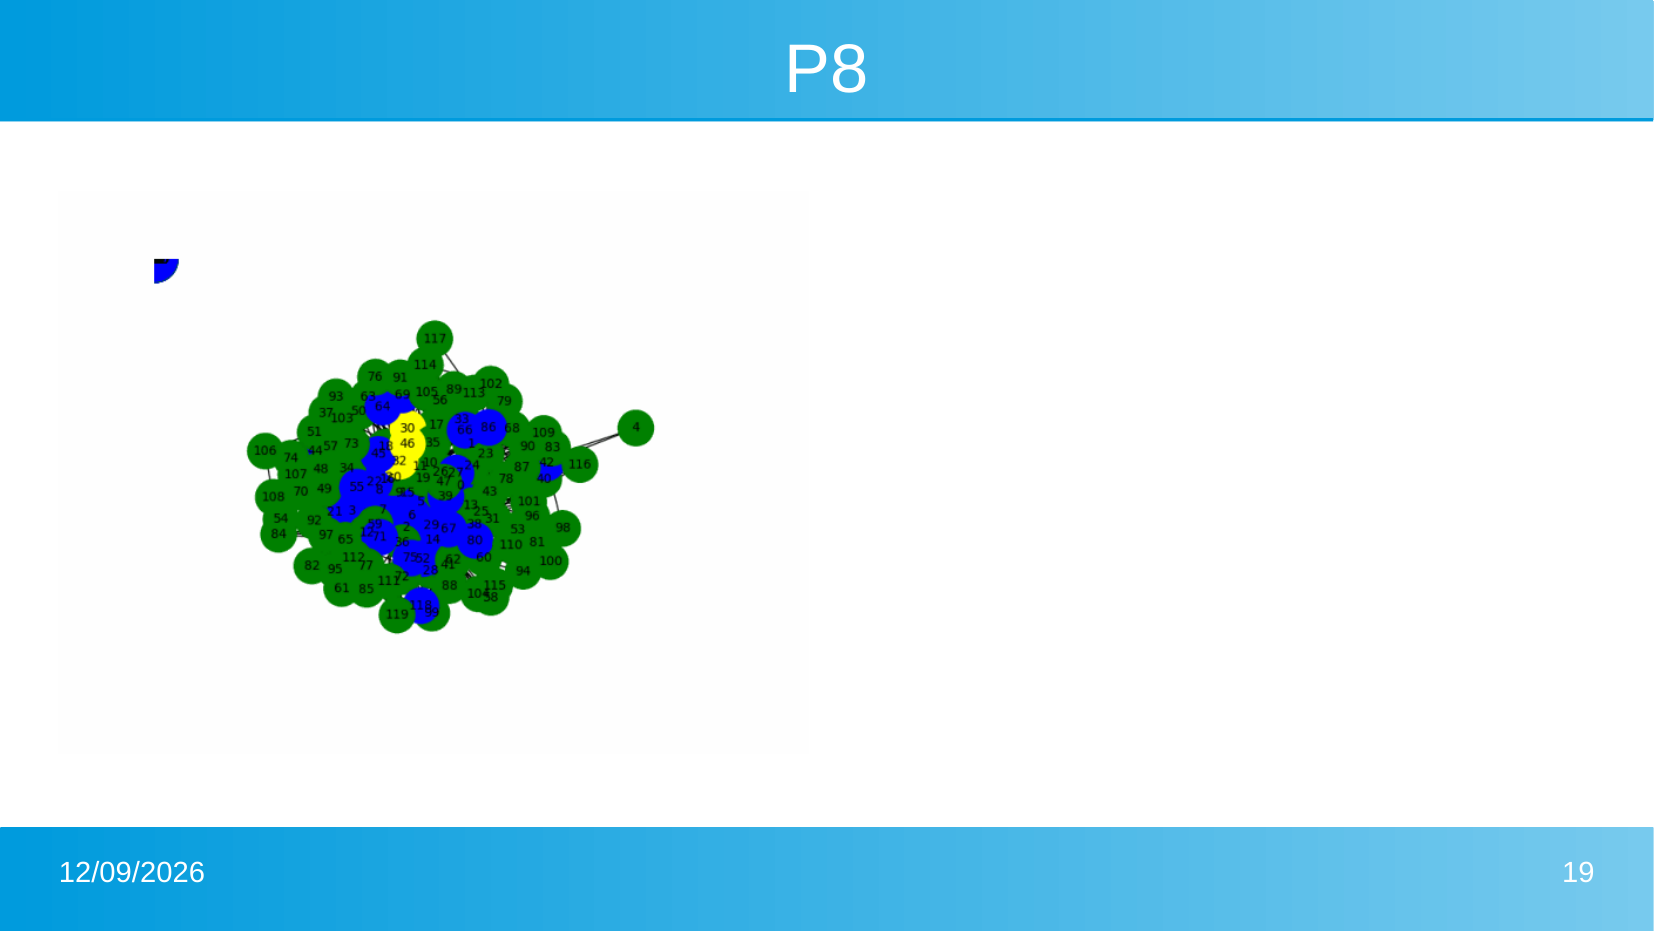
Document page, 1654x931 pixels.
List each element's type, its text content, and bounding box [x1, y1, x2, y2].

title P8 [59, 29, 1595, 108]
picture [58, 191, 809, 754]
